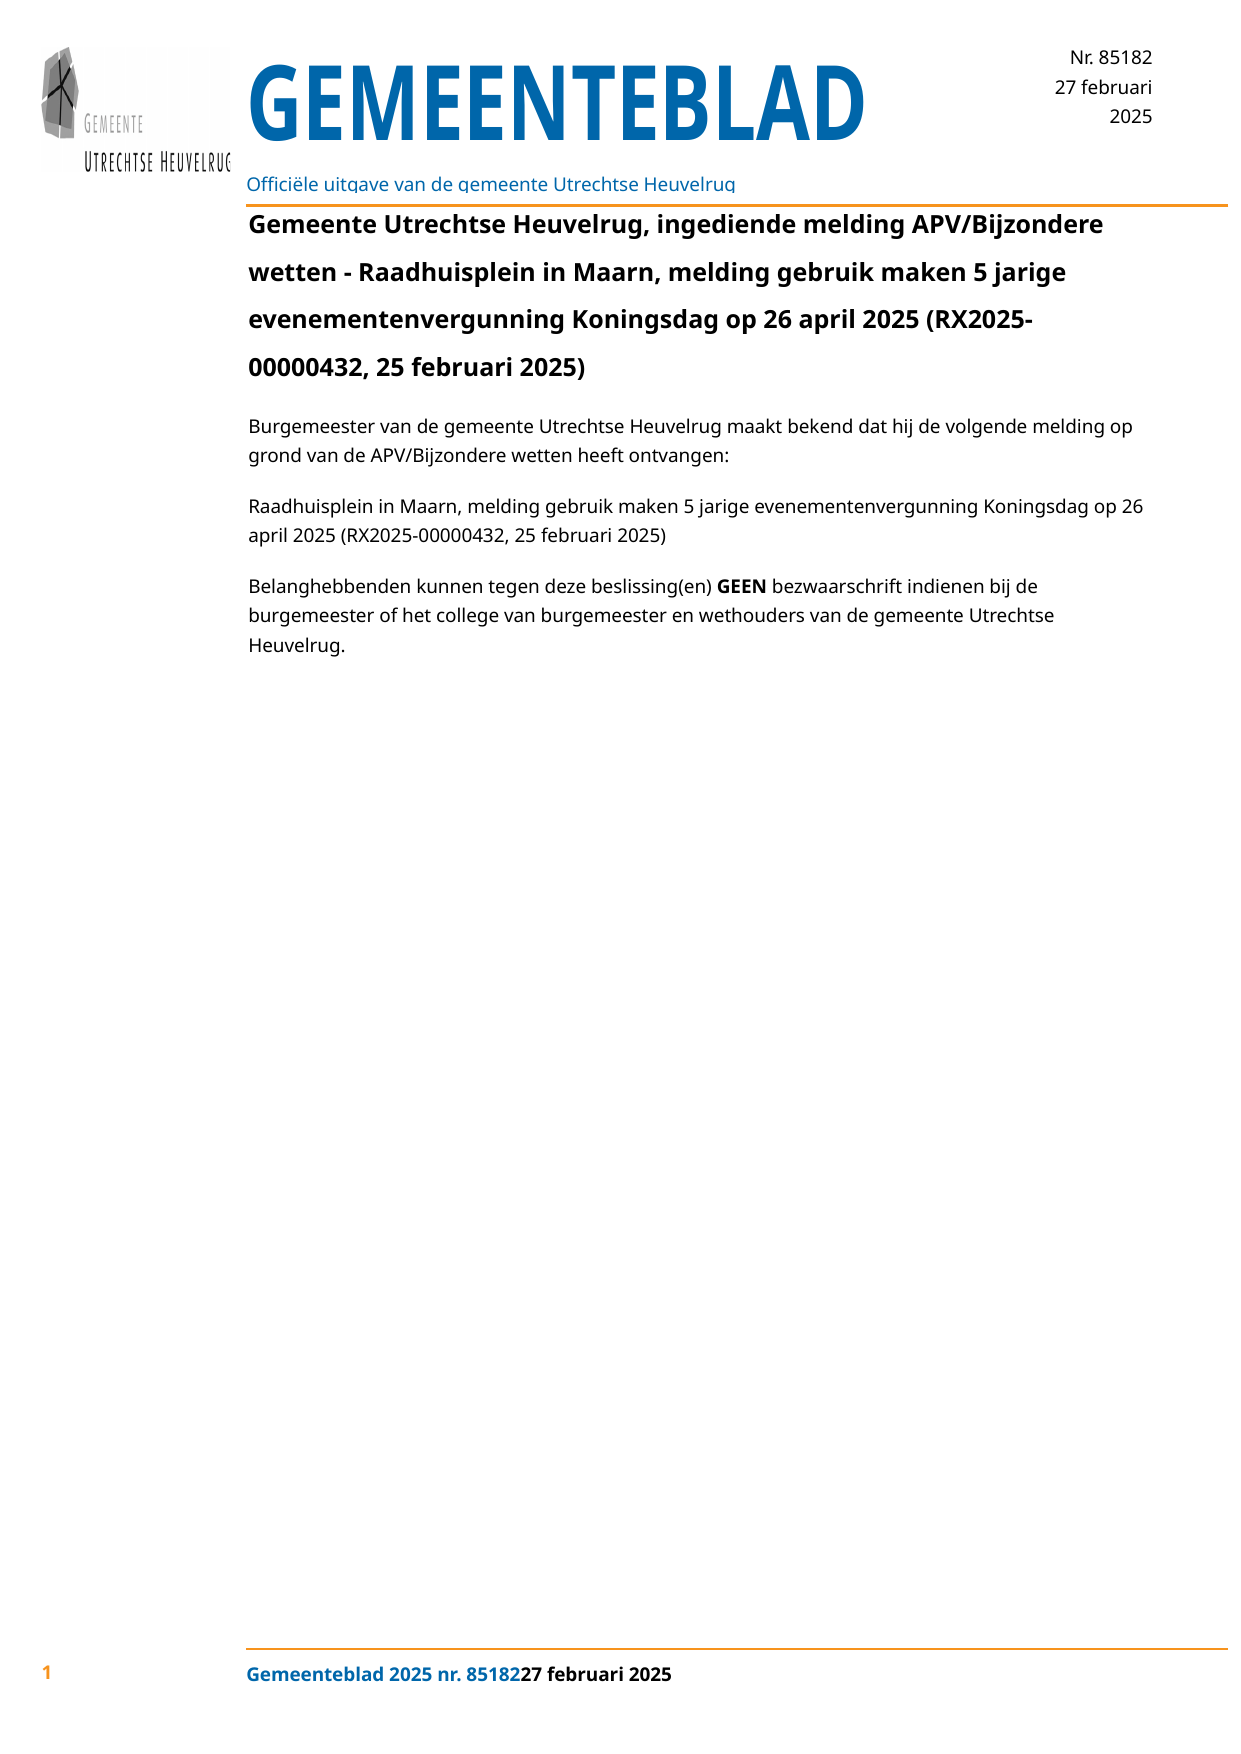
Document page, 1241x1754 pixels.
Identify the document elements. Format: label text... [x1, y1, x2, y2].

text Gemeente Utrechtse Heuvelrug, ingediende melding APV/Bijzondere wetten - Raadhuisplein in Maarn, melding gebruik maken 5 jarige evenementenvergunning Koningsdag op 26 april 2025 (RX2025-00000432, 25 februari 2025) [248, 207, 1152, 384]
text Burgemeester van de gemeente Utrechtse Heuvelrug maakt bekend dat hij de volgende melding op grond van de APV/Bijzondere wetten heeft ontvangen: [248, 413, 1152, 468]
text Raadhuisplein in Maarn, melding gebruik maken 5 jarige evenementenvergunning Koningsdag op 26 april 2025 (RX2025-00000432, 25 februari 2025) [248, 493, 1152, 548]
picture [41, 47, 231, 172]
text Belanghebbenden kunnen tegen deze beslissing(en) GEEN bezwaarschrift indienen bij de burgemeester of het college van burgemeester en wethouders van de gemeente Utrechtse Heuvelrug. [248, 573, 1152, 658]
